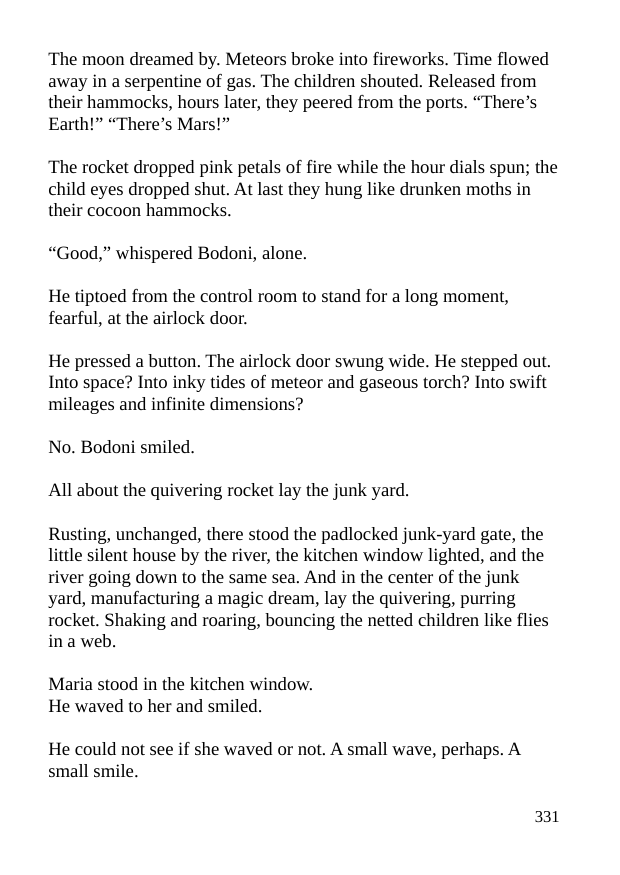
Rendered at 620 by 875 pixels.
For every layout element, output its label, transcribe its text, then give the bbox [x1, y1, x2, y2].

text The moon dreamed by. Meteors broke into fireworks. Time flowed away in a serpentine of gas. The children shouted. Released from their hammocks, hours later, they peered from the ports. “There’s Earth!” “There’s Mars!” The rocket dropped pink petals of fire while the hour dials spun; the child eyes dropped shut. At last they hung like drunken moths in their cocoon hammocks. “Good,” whispered Bodoni, alone. He tiptoed from the control room to stand for a long moment, fearful, at the airlock door. He pressed a button. The airlock door swung wide. He stepped out. Into space? Into inky tides of meteor and gaseous torch? Into swift mileages and infinite dimensions? No. Bodoni smiled. All about the quivering rocket lay the junk yard. Rusting, unchanged, there stood the padlocked junk-yard gate, the little silent house by the river, the kitchen window lighted, and the river going down to the same sea. And in the center of the junk yard, manufacturing a magic dream, lay the quivering, purring rocket. Shaking and roaring, bouncing the netted children like flies in a web. Maria stood in the kitchen window. He waved to her and smiled. He could not see if she waved or not. A small wave, perhaps. A small smile. [48, 48, 559, 781]
